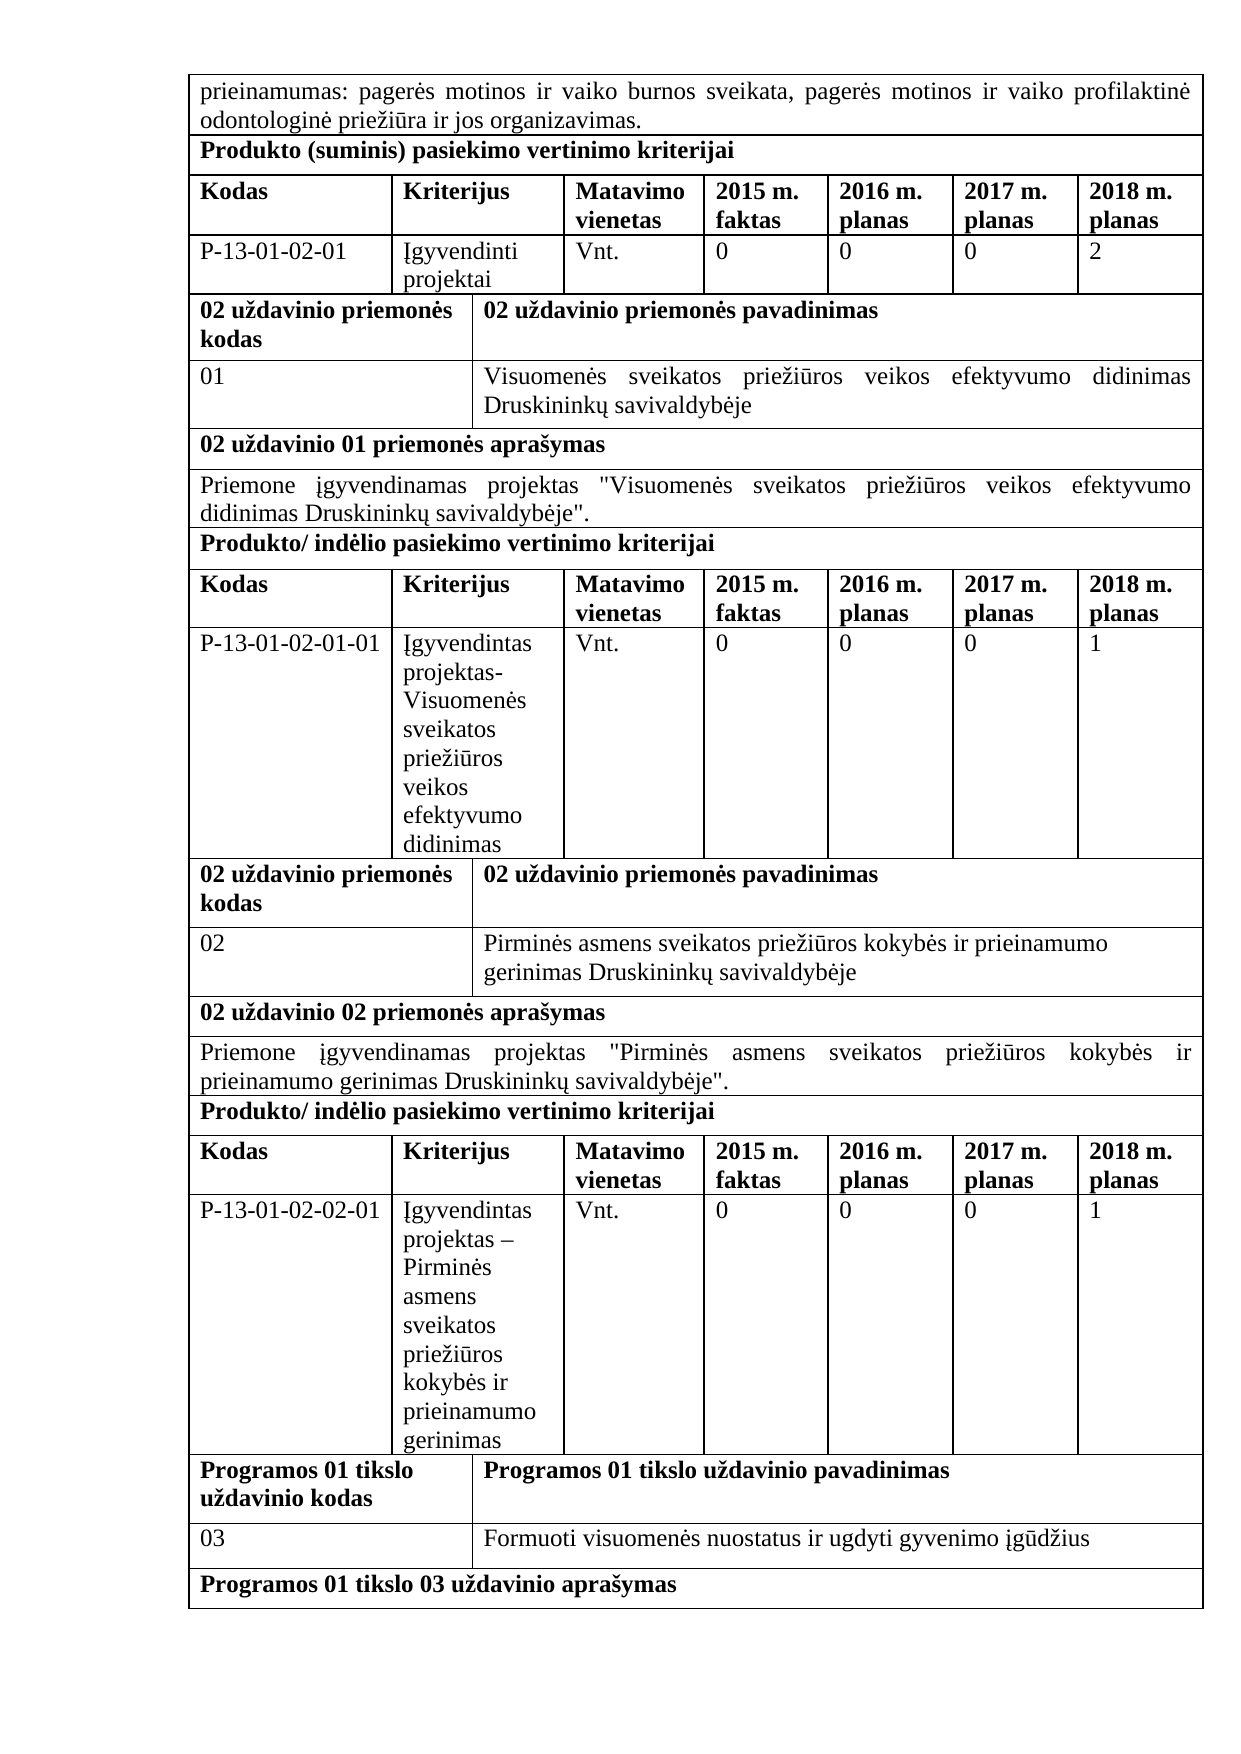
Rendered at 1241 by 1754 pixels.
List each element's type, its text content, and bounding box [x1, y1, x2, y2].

table_cell Vnt. [565, 628, 703, 858]
table_cell prieinamumas: pagerės motinos ir vaiko burnos sveikata, pagerės motinos ir vaiko profilaktinė odontologinė priežiūra ir jos organizavimas. [190, 75, 1202, 133]
table_cell Priemone įgyvendinamas projektas "Visuomenės sveikatos priežiūros veikos efektyvumo didinimas Druskininkų savivaldybėje". [190, 470, 1202, 527]
table_cell 02 uždavinio priemonės pavadinimas [473, 859, 1202, 927]
table_cell 0 [829, 1195, 952, 1454]
table_cell 2 [1079, 236, 1202, 293]
table_cell 2017 m. planas [954, 570, 1077, 627]
table_cell 2015 m. faktas [705, 176, 827, 234]
table_cell 0 [954, 1195, 1077, 1454]
table_cell 0 [829, 628, 952, 858]
table_cell Vnt. [565, 1195, 703, 1454]
table_cell Vnt. [565, 236, 703, 293]
table_cell 2016 m. planas [829, 1136, 952, 1194]
table_cell Produkto (suminis) pasiekimo vertinimo kriterijai [190, 136, 1202, 174]
table_cell Kriterijus [393, 570, 563, 627]
table_cell 02 uždavinio priemonės pavadinimas [473, 295, 1202, 360]
table_cell Programos 01 tikslo uždavinio pavadinimas [473, 1455, 1202, 1522]
table_cell 2015 m. faktas [705, 570, 827, 627]
table_cell 2015 m. faktas [705, 1136, 827, 1194]
table_cell 0 [954, 236, 1077, 293]
table_cell Matavimo vienetas [565, 570, 703, 627]
table_cell Visuomenės sveikatos priežiūros veikos efektyvumo didinimas Druskininkų savivaldybėje [473, 361, 1202, 428]
table_cell 0 [705, 628, 827, 858]
table_cell Priemone įgyvendinamas projektas "Pirminės asmens sveikatos priežiūros kokybės ir prieinamumo gerinimas Druskininkų savivaldybėje". [190, 1037, 1202, 1095]
table_cell 2018 m. planas [1079, 570, 1202, 627]
table_cell Kodas [190, 176, 391, 234]
table_cell Kodas [190, 570, 391, 627]
table_cell 0 [705, 1195, 827, 1454]
table_cell Įgyvendinti projektai [393, 236, 563, 293]
table_cell Kodas [190, 1136, 391, 1194]
table_cell Formuoti visuomenės nuostatus ir ugdyti gyvenimo įgūdžius [473, 1524, 1202, 1568]
table_cell P-13-01-02-02-01 [190, 1195, 391, 1454]
table_cell Programos 01 tikslo uždavinio kodas [190, 1455, 472, 1522]
table_cell 03 [190, 1524, 472, 1568]
table_cell P-13-01-02-01 [190, 236, 391, 293]
table_cell 02 uždavinio priemonės kodas [190, 859, 472, 927]
table_cell 02 uždavinio 02 priemonės aprašymas [190, 997, 1202, 1036]
table_cell 0 [705, 236, 827, 293]
table_cell 0 [829, 236, 952, 293]
table_cell Produkto/ indėlio pasiekimo vertinimo kriterijai [190, 528, 1202, 568]
table_cell Įgyvendintas projektas – Pirminės asmens sveikatos priežiūros kokybės ir prieinamumo gerinimas [393, 1195, 563, 1454]
table_cell 2016 m. planas [829, 570, 952, 627]
table_cell Produkto/ indėlio pasiekimo vertinimo kriterijai [190, 1096, 1202, 1135]
table_cell 2017 m. planas [954, 1136, 1077, 1194]
table_cell 2018 m. planas [1079, 1136, 1202, 1194]
table_cell Matavimo vienetas [565, 1136, 703, 1194]
table_cell 02 uždavinio priemonės kodas [190, 295, 472, 360]
table_cell 02 uždavinio 01 priemonės aprašymas [190, 429, 1202, 469]
table_cell 0 [954, 628, 1077, 858]
table_cell Matavimo vienetas [565, 176, 703, 234]
table_cell Kriterijus [393, 1136, 563, 1194]
table_cell 1 [1079, 1195, 1202, 1454]
table_cell 2016 m. planas [829, 176, 952, 234]
table_cell 2017 m. planas [954, 176, 1077, 234]
table_cell Programos 01 tikslo 03 uždavinio aprašymas [190, 1569, 1202, 1608]
table_cell Kriterijus [393, 176, 563, 234]
table_cell Pirminės asmens sveikatos priežiūros kokybės ir prieinamumo gerinimas Druskininkų savivaldybėje [473, 928, 1202, 996]
table_cell 01 [190, 361, 472, 428]
table_cell 02 [190, 928, 472, 996]
table_cell Įgyvendintas projektas- Visuomenės sveikatos priežiūros veikos efektyvumo didinimas [393, 628, 563, 858]
table_cell 1 [1079, 628, 1202, 858]
table_cell 2018 m. planas [1079, 176, 1202, 234]
table_cell P-13-01-02-01-01 [190, 628, 391, 858]
